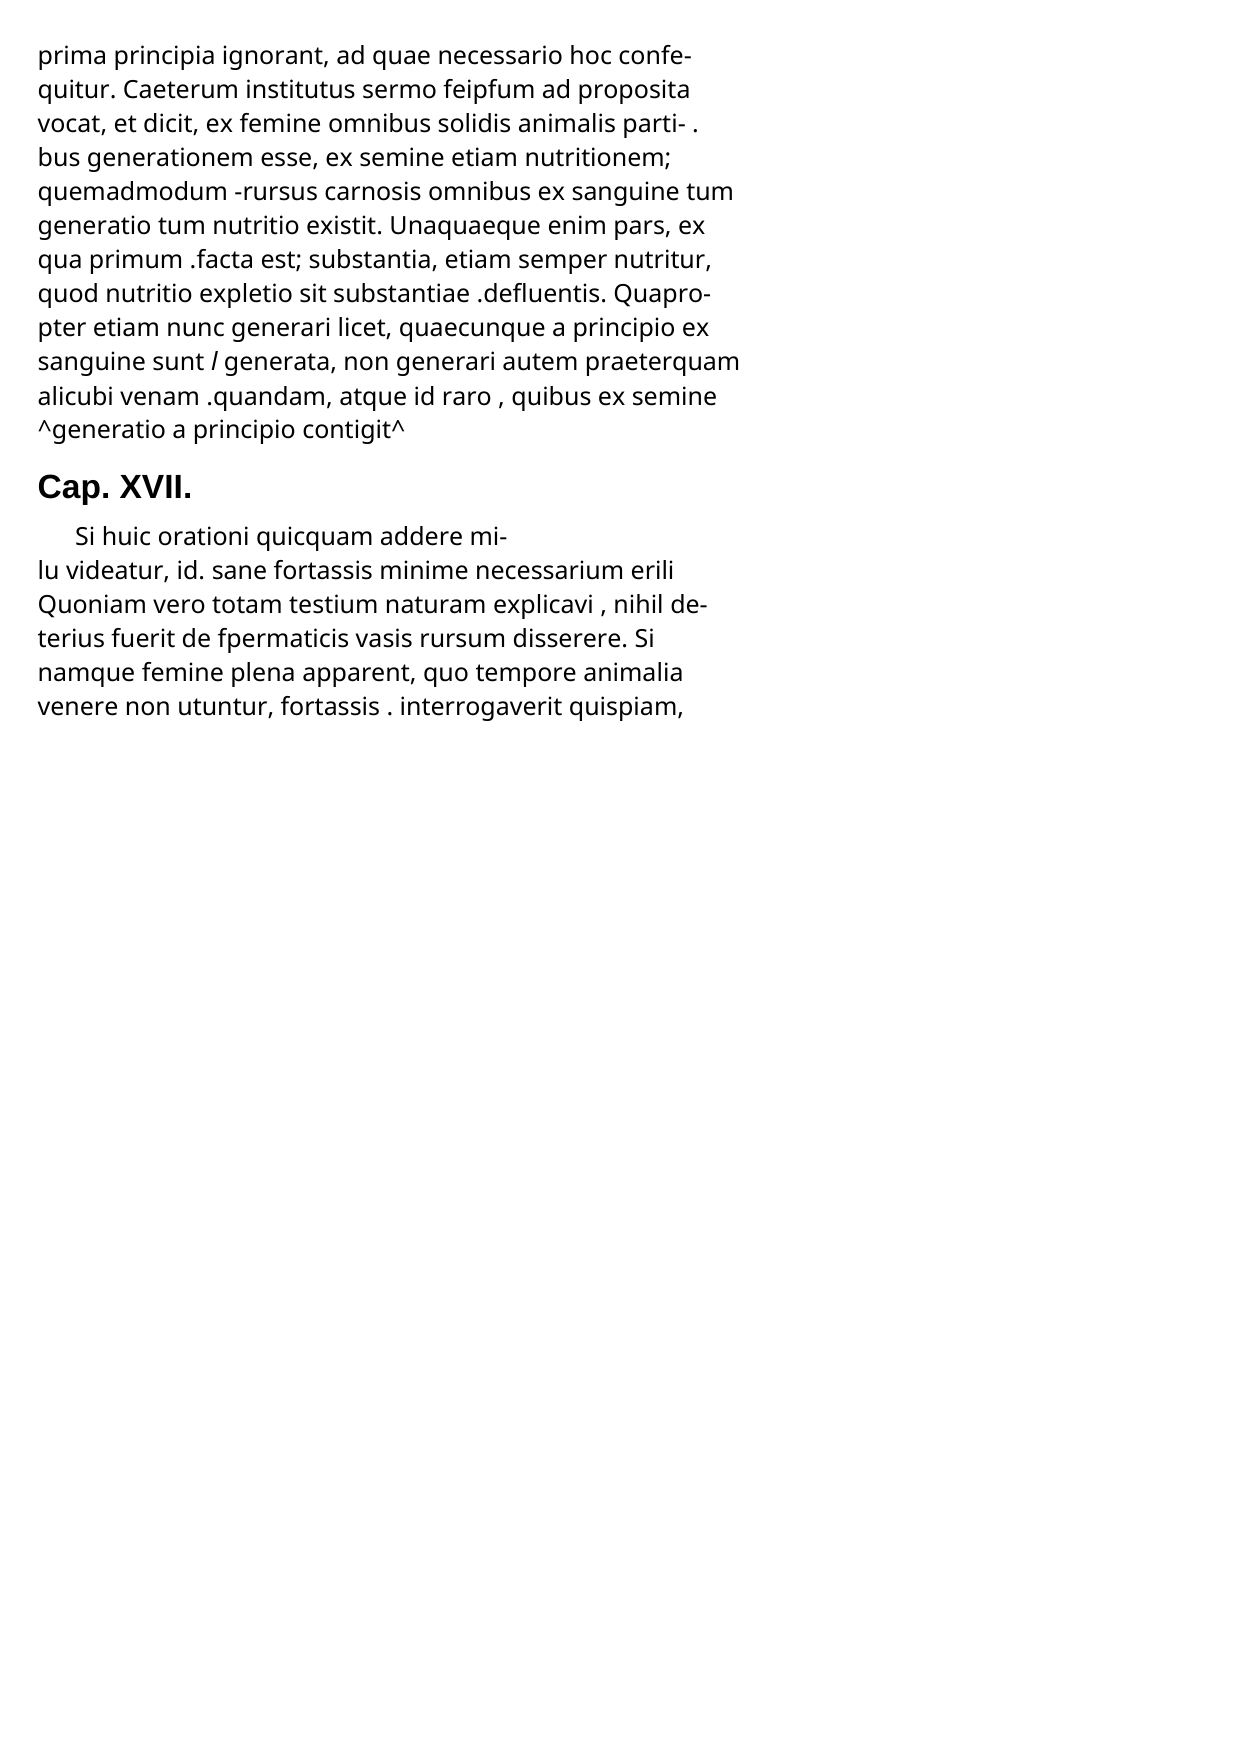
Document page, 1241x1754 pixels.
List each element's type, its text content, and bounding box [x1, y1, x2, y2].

text prima principia ignorant, ad quae necessario hoc confe- quitur. Caeterum institutus sermo feipfum ad proposita vocat, et dicit, ex femine omnibus solidis animalis parti- . bus generationem esse, ex semine etiam nutritionem; quemadmodum -rursus carnosis omnibus ex sanguine tum generatio tum nutritio existit. Unaquaeque enim pars, ex qua primum .facta est; substantia, etiam semper nutritur, quod nutritio expletio sit substantiae .defluentis. Quapro- pter etiam nunc generari licet, quaecunque a principio ex sanguine sunt l generata, non generari autem praeterquam alicubi venam .quandam, atque id raro , quibus ex semine ^generatio a principio contigit^ [37, 37, 1203, 446]
subtitle Cap. XVII. [37, 467, 1203, 506]
text Si huic orationi quicquam addere mi- lu videatur, id. sane fortassis minime necessarium erili Quoniam vero totam testium naturam explicavi , nihil de- terius fuerit de fpermaticis vasis rursum disserere. Si namque femine plena apparent, quo tempore animalia venere non utuntur, fortassis . interrogaverit quispiam, [37, 518, 1203, 723]
